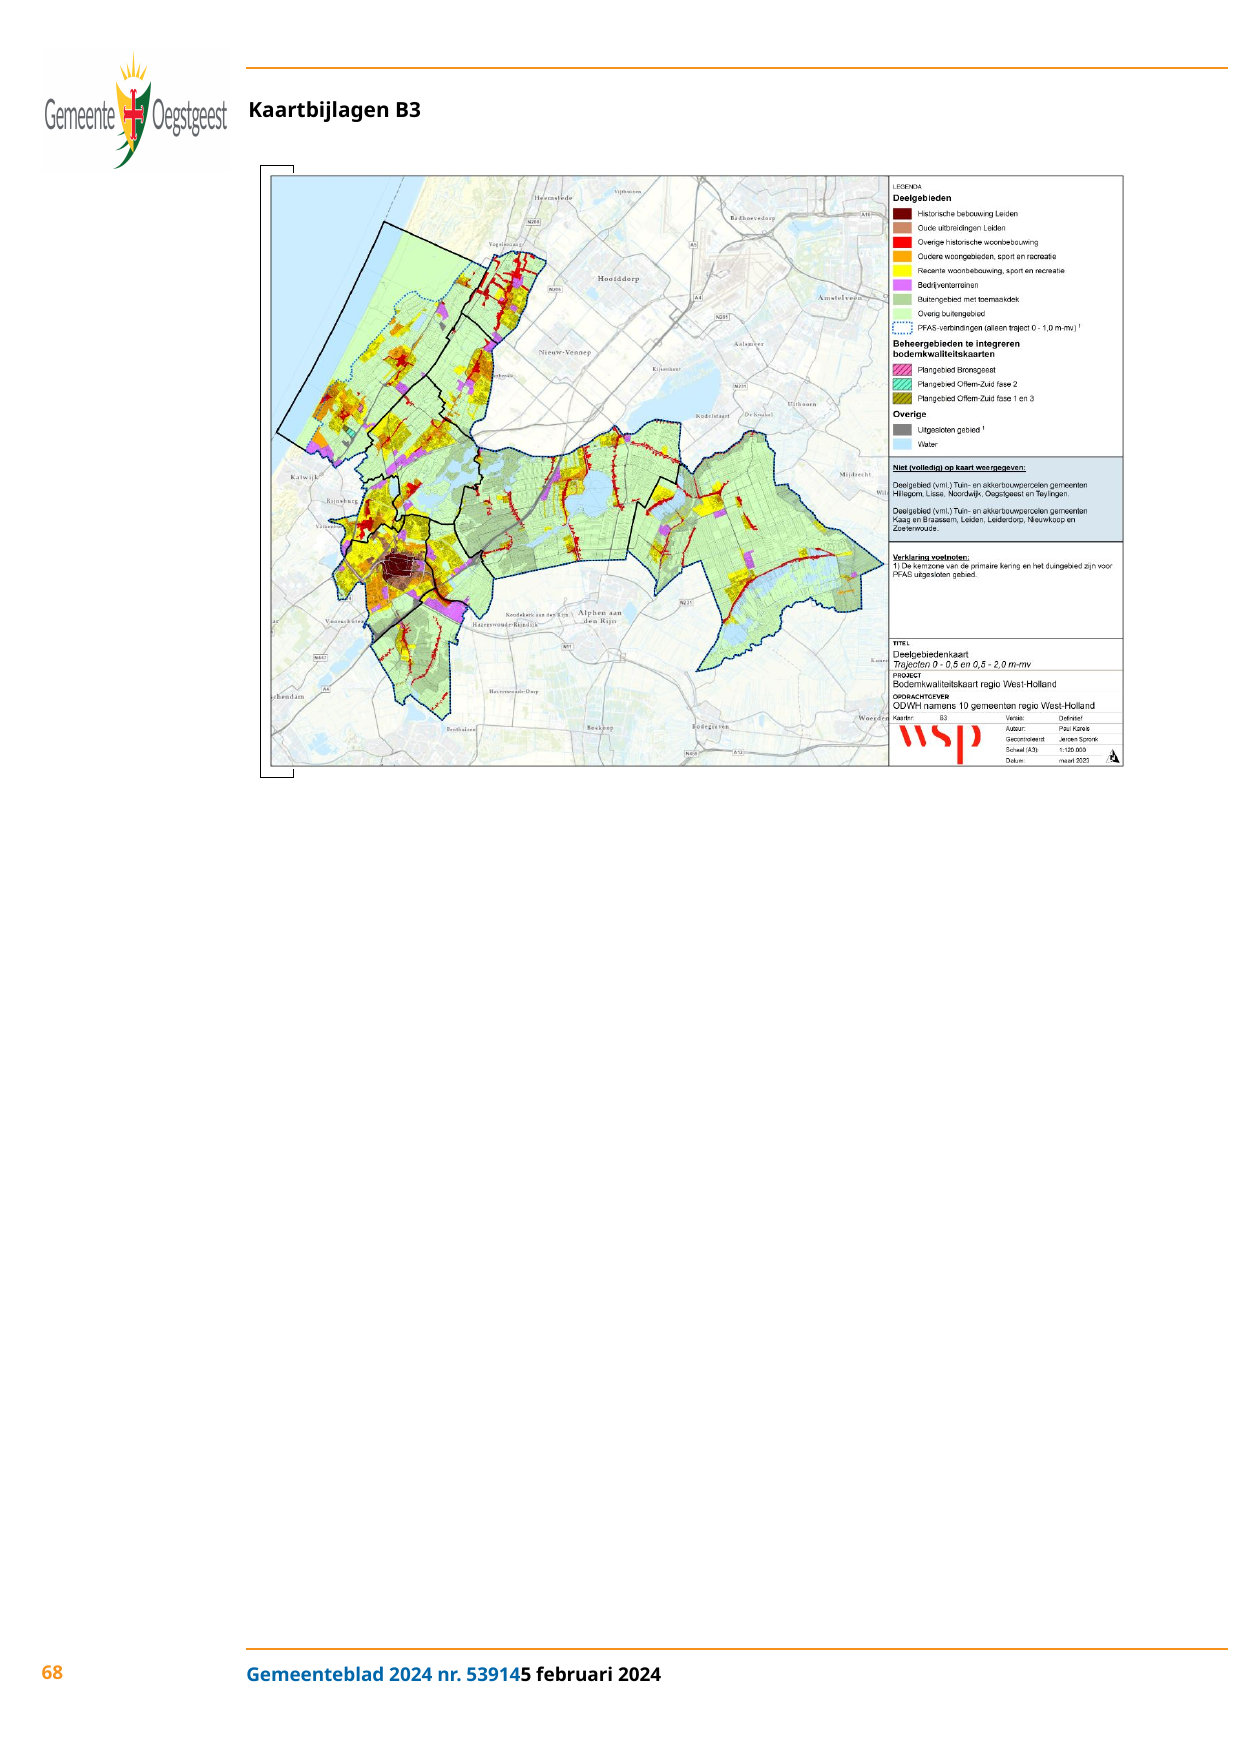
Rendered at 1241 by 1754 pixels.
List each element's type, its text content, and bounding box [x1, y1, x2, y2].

picture [268, 173, 1125, 769]
text Kaartbijlagen B3 [248, 95, 1152, 123]
picture [41, 47, 231, 172]
